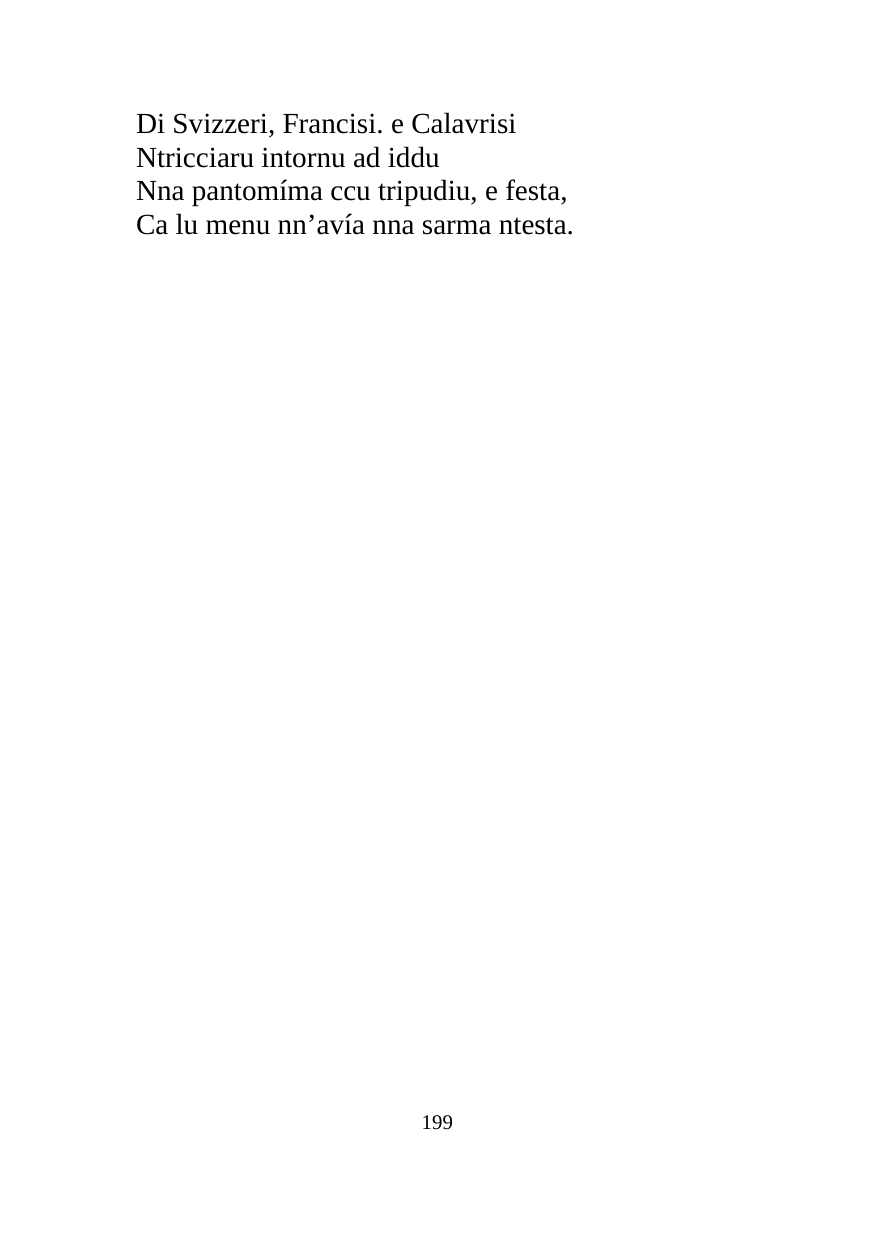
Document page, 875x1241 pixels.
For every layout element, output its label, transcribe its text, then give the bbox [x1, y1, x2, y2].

text Di Svizzeri, Francisi. e Calavrisi Ntricciaru intornu ad iddu Nna pantomíma ccu tripudiu, e festa, Ca lu menu nn’avía nna sarma ntesta. [106, 106, 768, 240]
